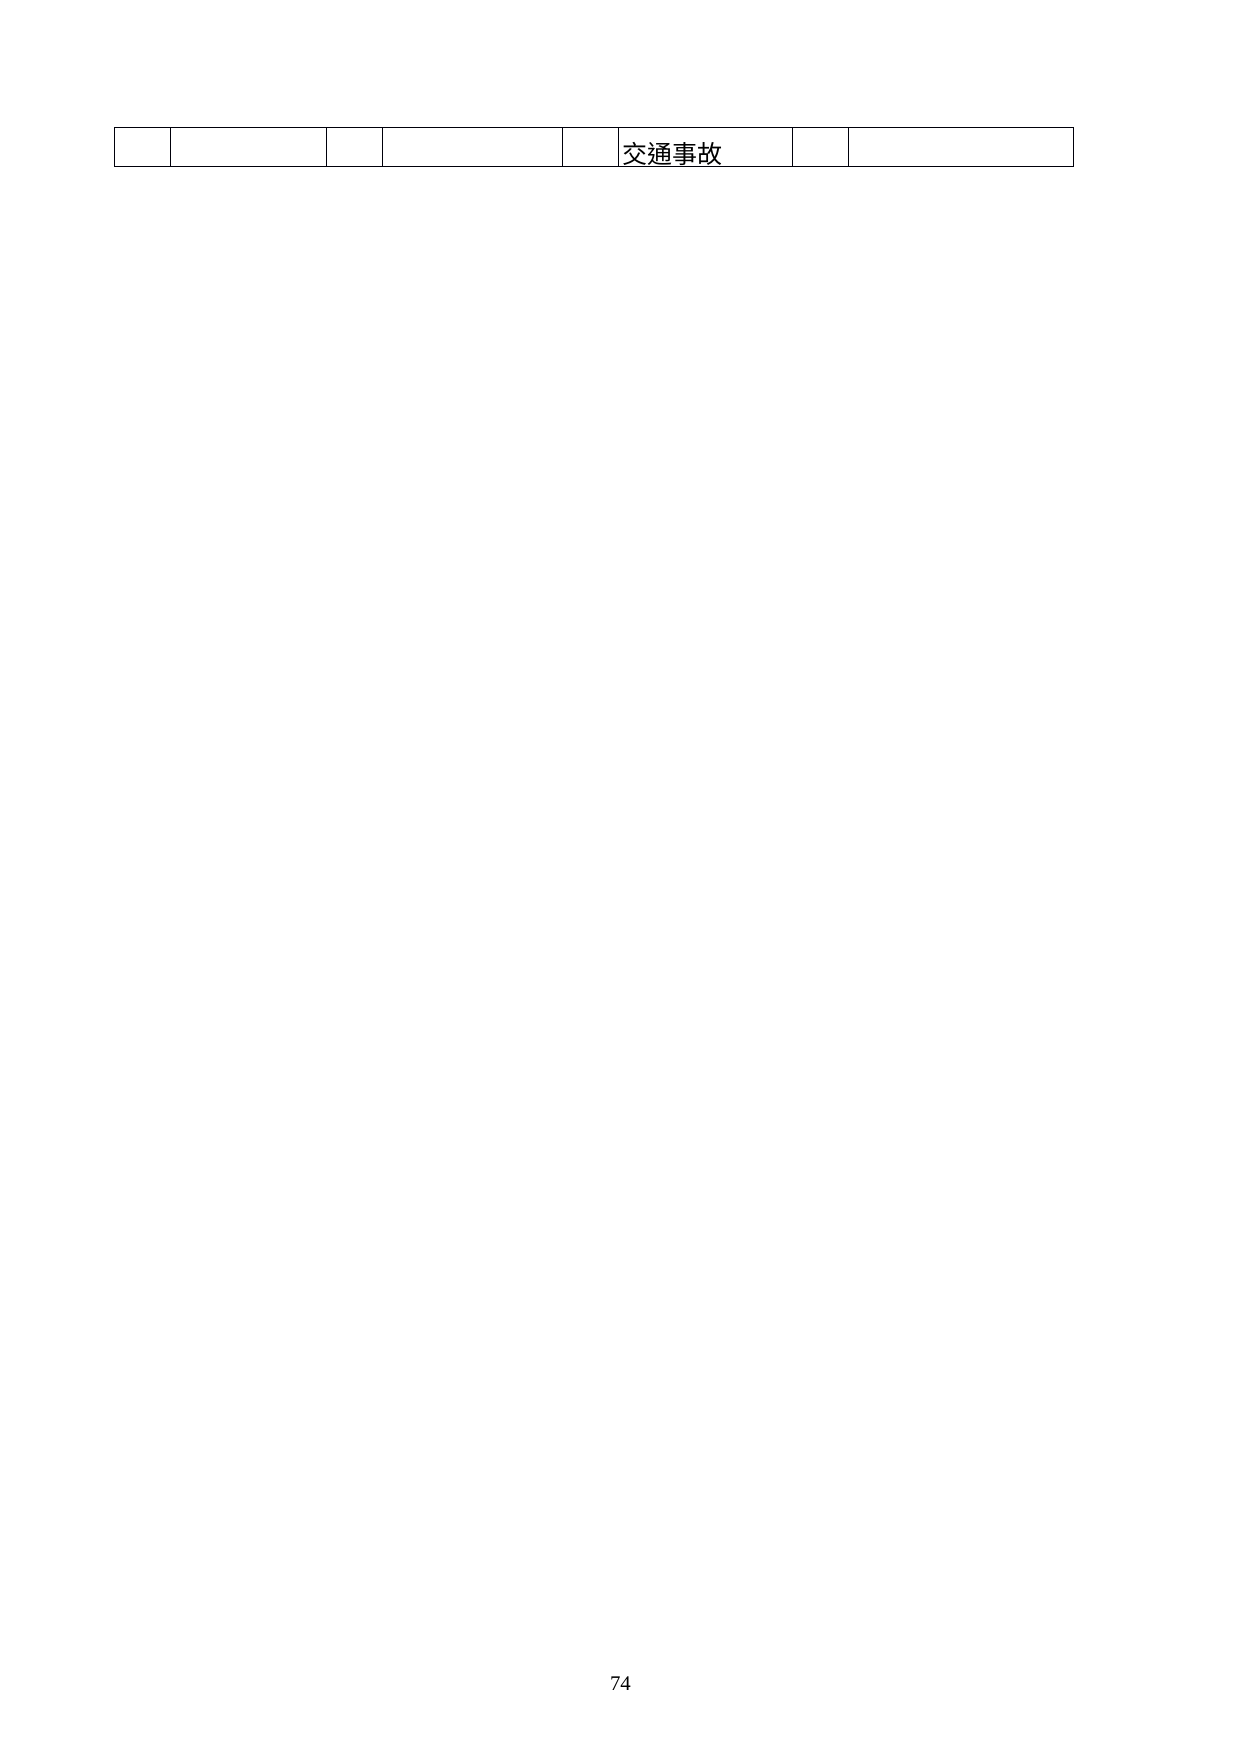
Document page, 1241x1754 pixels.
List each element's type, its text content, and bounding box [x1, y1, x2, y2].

table_cell [115, 128, 170, 166]
table_cell [383, 128, 562, 166]
table_cell 交通事故 [619, 128, 792, 166]
table_cell [171, 128, 326, 166]
table_cell [563, 128, 618, 166]
table_cell [849, 128, 1073, 166]
table_cell [793, 128, 848, 166]
table_cell [327, 128, 382, 166]
